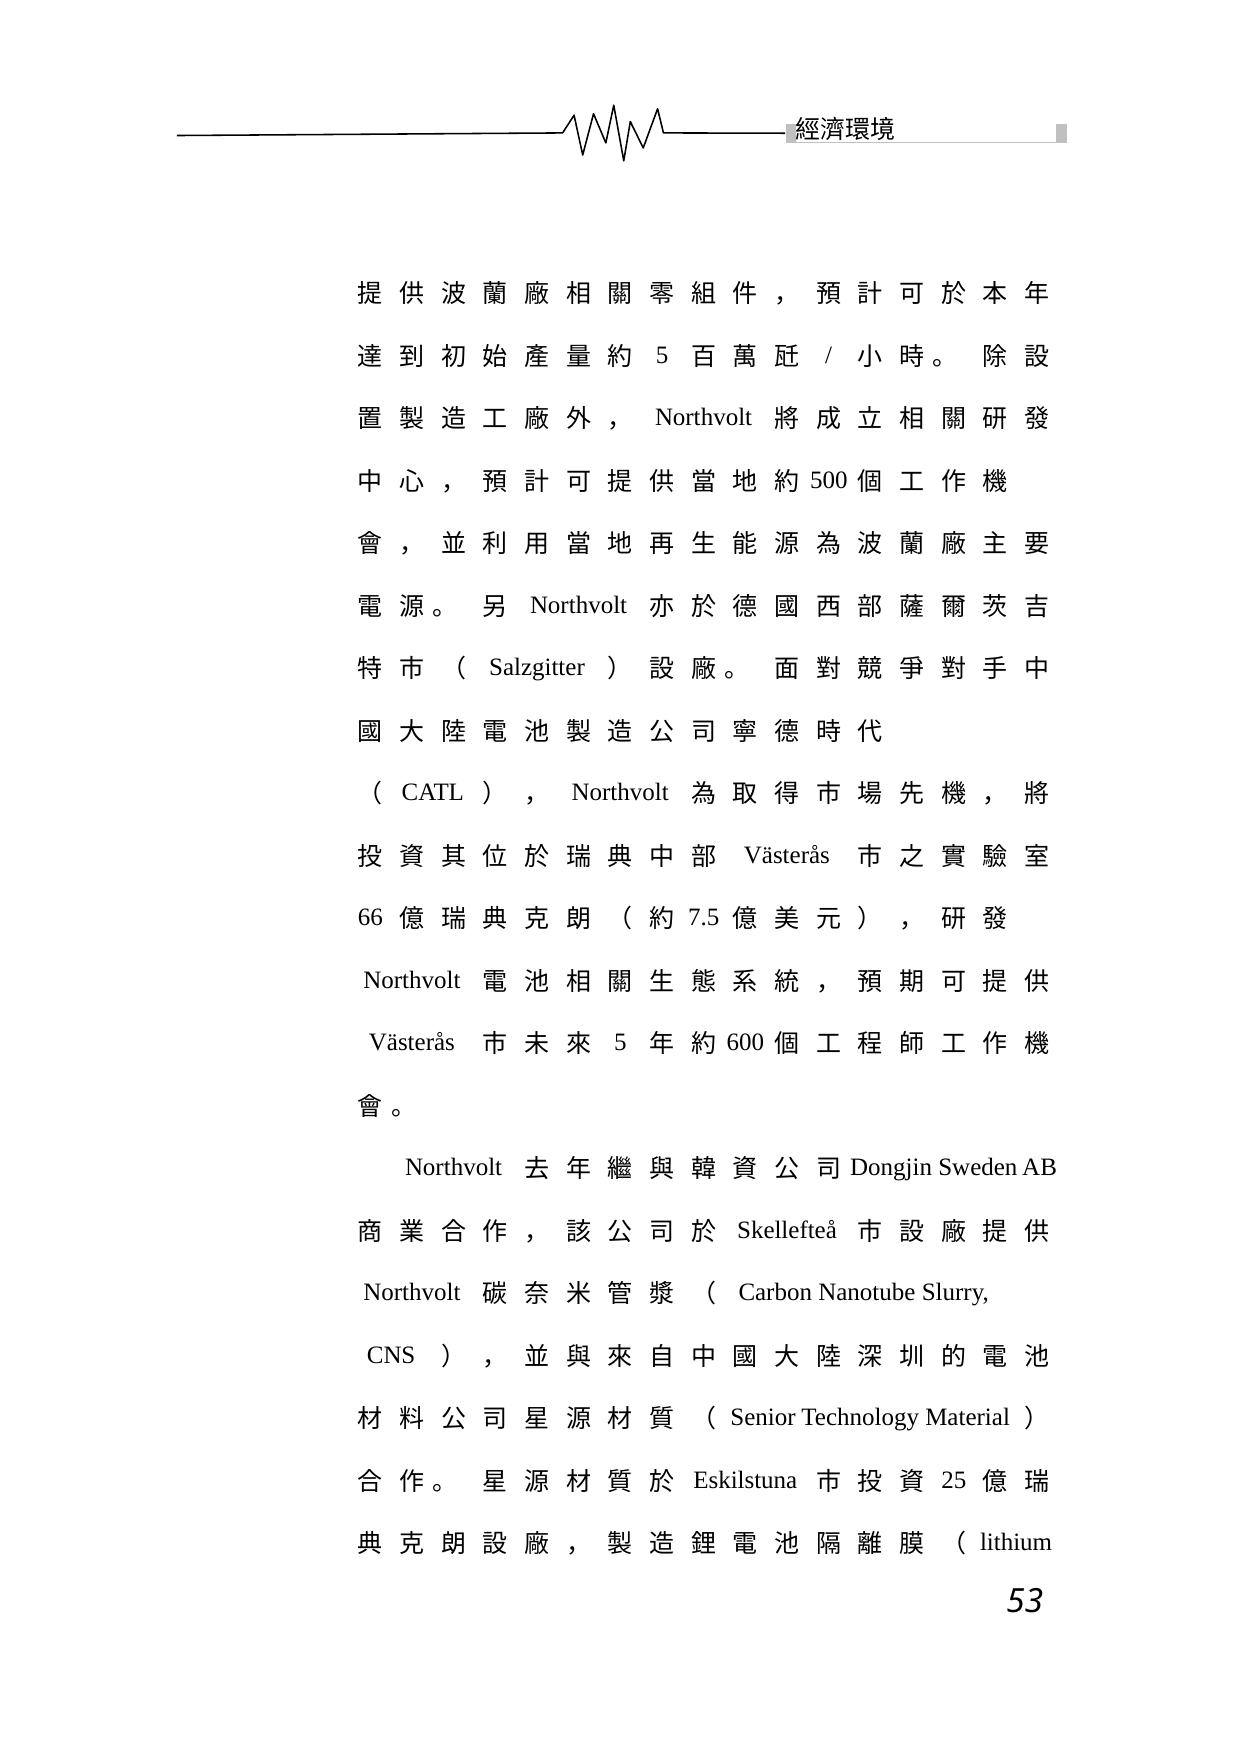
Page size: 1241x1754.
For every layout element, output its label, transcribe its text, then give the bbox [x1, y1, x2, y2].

text 提供波蘭廠相關零組件，預計可於本年達到初始產量約5百萬瓩/小時。除設置製造工廠外，Northvolt將成立相關研發中心，預計可提供當地約500個工作機會，並利用當地再生能源為波蘭廠主要電源。另Northvolt亦於德國西部薩爾茨吉特市（Salzgitter）設廠。面對競爭對手中國大陸電池製造公司寧德時代（CATL），Northvolt為取得市場先機，將投資其位於瑞典中部Västerås市之實驗室66億瑞典克朗（約7.5億美元），研發Northvolt電池相關生態系統，預期可提供Västerås市未來5年約600個工程師工作機會。 [330, 250, 1058, 1125]
text Northvolt去年繼與韓資公司Dongjin Sweden AB商業合作，該公司於Skellefteå市設廠提供Northvolt碳奈米管漿（Carbon Nanotube Slurry, CNS），並與來自中國大陸深圳的電池材料公司星源材質（Senior Technology Material）合作。星源材質於Eskilstuna市投資25億瑞典克朗設廠，製造鋰電池隔離膜（lithium [330, 1125, 1058, 1563]
